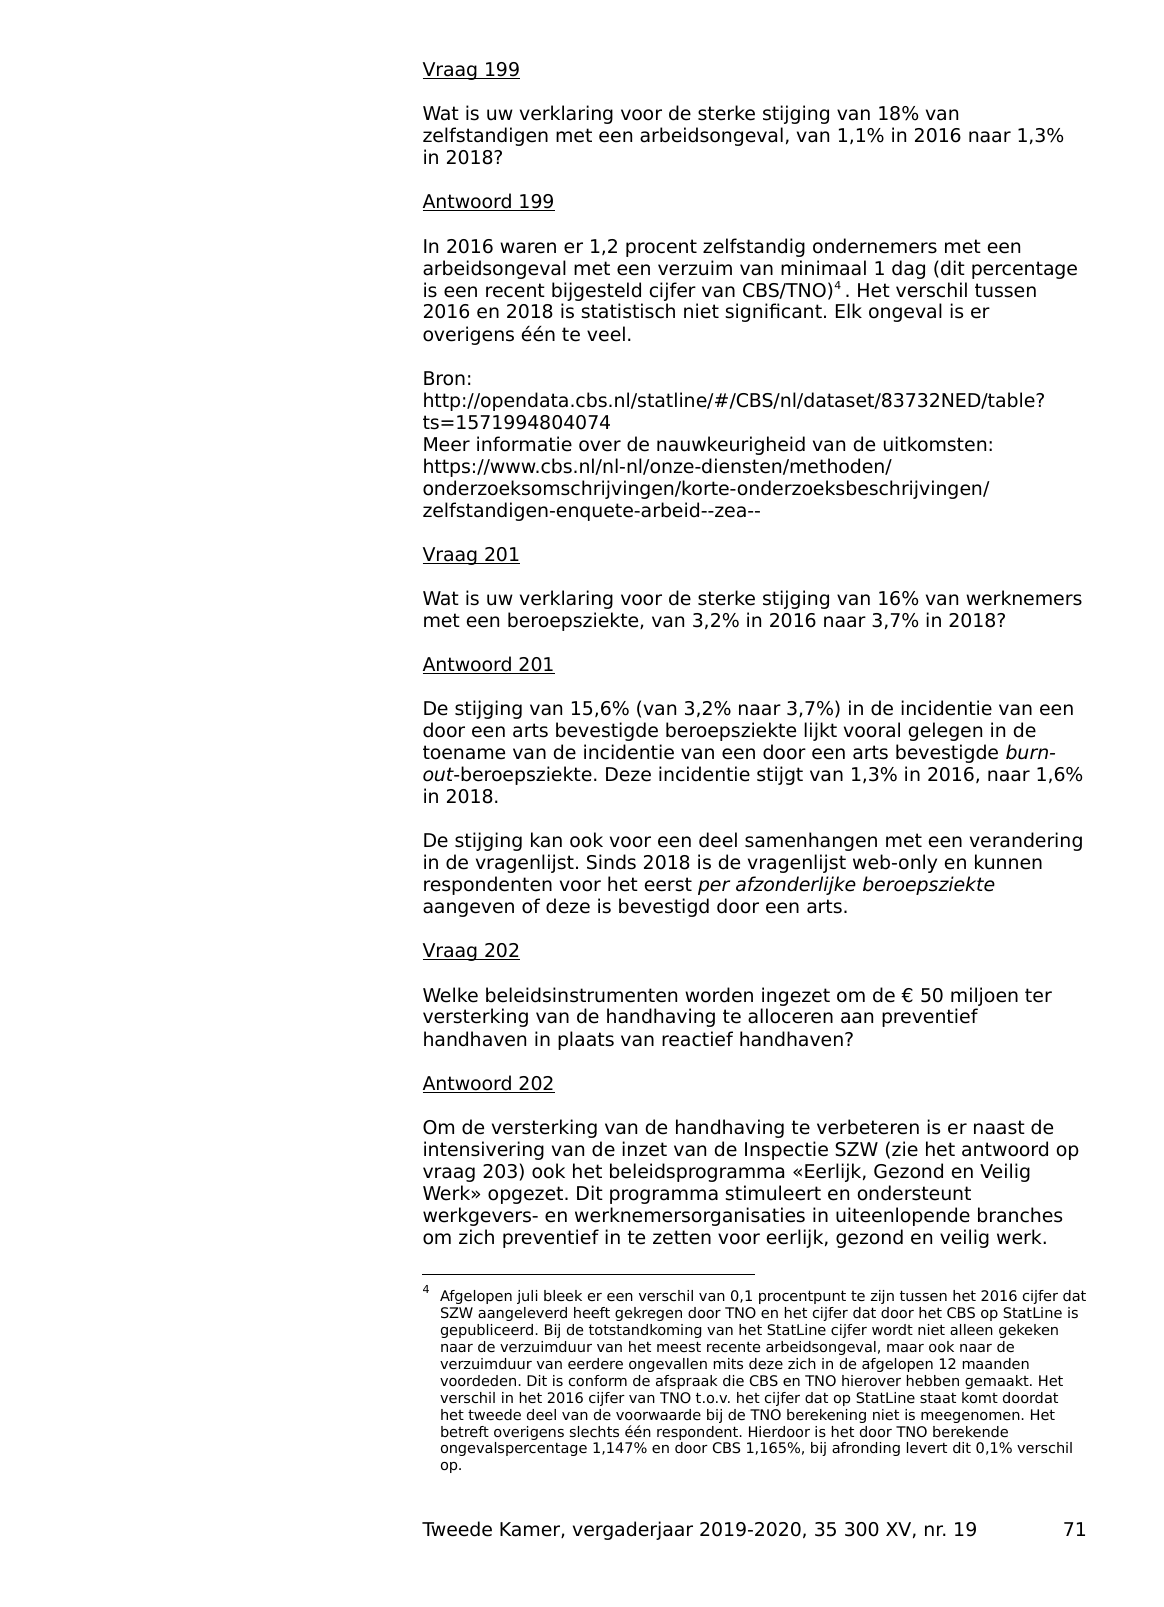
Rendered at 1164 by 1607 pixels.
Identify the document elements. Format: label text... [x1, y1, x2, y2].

subtitle Vraag 199 [422, 59, 1087, 81]
text Meer informatie over de nauwkeurigheid van de uitkomsten: [422, 433, 1087, 456]
text De stijging van 15,6% (van 3,2% naar 3,7%) in de incidentie van een door een arts bevestigde beroepsziekte lijkt vooral gelegen in de toename van de incidentie van een door een arts bevestigde burn-out-beroepsziekte. Deze incidentie stijgt van 1,3% in 2016, naar 1,6% in 2018. [422, 698, 1087, 808]
text Wat is uw verklaring voor de sterke stijging van 18% van zelfstandigen met een arbeidsongeval, van 1,1% in 2016 naar 1,3% in 2018? [422, 103, 1087, 169]
subtitle Antwoord 201 [422, 654, 1087, 676]
text In 2016 waren er 1,2 procent zelfstandig ondernemers met een arbeidsongeval met een verzuim van minimaal 1 dag (dit percentage is een recent bijgesteld cijfer van CBS/TNO). Het verschil tussen 2016 en 2018 is statistisch niet significant. Elk ongeval is er overigens één te veel. [422, 236, 1087, 345]
text De stijging kan ook voor een deel samenhangen met een verandering in de vragenlijst. Sinds 2018 is de vragenlijst web-only en kunnen respondenten voor het eerst per afzonderlijke beroepsziekte aangeven of deze is bevestigd door een arts. [422, 830, 1087, 918]
text Om de versterking van de handhaving te verbeteren is er naast de intensivering van de inzet van de Inspectie SZW (zie het antwoord op vraag 203) ook het beleidsprogramma «Eerlijk, Gezond en Veilig Werk» opgezet. Dit programma stimuleert en ondersteunt werkgevers- en werknemersorganisaties in uiteenlopende branches om zich preventief in te zetten voor eerlijk, gezond en veilig werk. [422, 1117, 1087, 1249]
subtitle Vraag 201 [422, 544, 1087, 566]
text Wat is uw verklaring voor de sterke stijging van 16% van werknemers met een beroepsziekte, van 3,2% in 2016 naar 3,7% in 2018? [422, 588, 1087, 632]
text https://www.cbs.nl/nl-nl/onze-diensten/methoden/onderzoeksomschrijvingen/korte-onderzoeksbeschrijvingen/zelfstandigen-enquete-arbeid--zea-- [422, 456, 1087, 521]
subtitle Antwoord 202 [422, 1073, 1087, 1094]
subtitle Antwoord 199 [422, 191, 1087, 213]
subtitle Vraag 202 [422, 940, 1087, 962]
text Welke beleidsinstrumenten worden ingezet om de € 50 miljoen ter versterking van de handhaving te alloceren aan preventief handhaven in plaats van reactief handhaven? [422, 984, 1087, 1050]
text Bron: http://opendata.cbs.nl/statline/#/CBS/nl/dataset/83732NED/table?ts=1571994804074 [422, 368, 1087, 433]
text Afgelopen juli bleek er een verschil van 0,1 procentpunt te zijn tussen het 2016 cijfer dat SZW aangeleverd heeft gekregen door TNO en het cijfer dat door het CBS op StatLine is gepubliceerd. Bij de totstandkoming van het StatLine cijfer wordt niet alleen gekeken naar de verzuimduur van het meest recente arbeidsongeval, maar ook naar de verzuimduur van eerdere ongevallen mits deze zich in de afgelopen 12 maanden voordeden. Dit is conform de afspraak die CBS en TNO hierover hebben gemaakt. Het verschil in het 2016 cijfer van TNO t.o.v. het cijfer dat op StatLine staat komt doordat het tweede deel van de voorwaarde bij de TNO berekening niet is meegenomen. Het betreft overigens slechts één respondent. Hierdoor is het door TNO berekende ongevalspercentage 1,147% en door CBS 1,165%, bij afronding levert dit 0,1% verschil op. [422, 1283, 1087, 1474]
